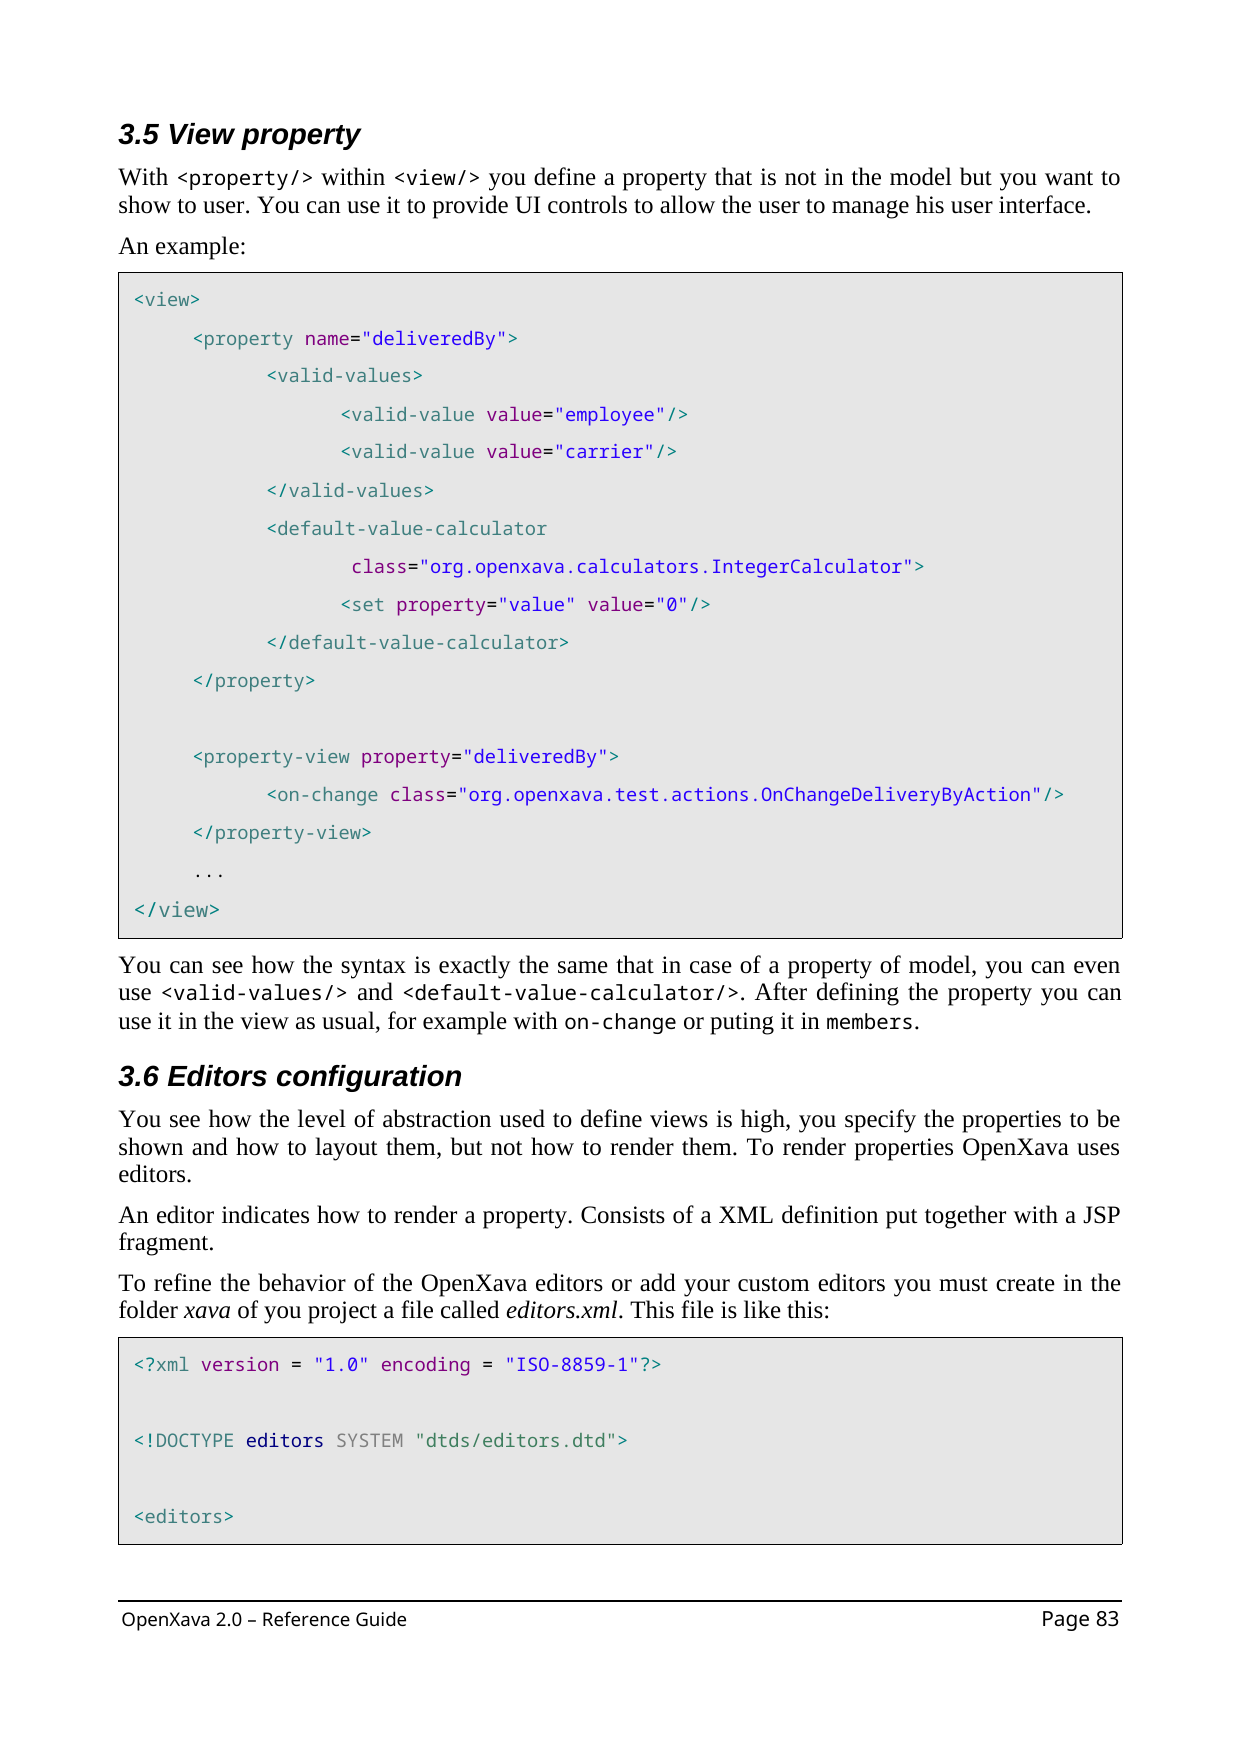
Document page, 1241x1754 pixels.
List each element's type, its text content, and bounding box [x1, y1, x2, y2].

subtitle Editors configuration [118, 1060, 1122, 1093]
text ... [119, 842, 1122, 880]
text An example: [118, 232, 1122, 259]
text </default-value-calculator> [119, 614, 1122, 652]
text You see how the level of abstraction used to define views is high, you specify the properties to be shown and how to layout them, but not how to render them. To render properties OpenXava uses editors. [118, 1105, 1122, 1188]
text <view> [119, 273, 1122, 310]
text <set property="value" value="0"/> [119, 576, 1122, 614]
text With <property/> within <view/> you define a property that is not in the model but you want to show to user. You can use it to provide UI controls to allow the user to manage his user interface. [118, 163, 1122, 219]
text <editors> [119, 1489, 1122, 1544]
text An editor indicates how to render a property. Consists of a XML definition put together with a JSP fragment. [118, 1201, 1122, 1256]
text To refine the behavior of the OpenXava editors or add your custom editors you must create in the folder xava of you project a file called editors.xml. This file is like this: [118, 1269, 1122, 1324]
text You can see how the syntax is exactly the same that in case of a property of model, you can even use <valid-values/> and <default-value-calculator/>. After defining the property you can use it in the view as usual, for example with on-change or puting it in members. [118, 951, 1122, 1035]
text </property-view> [119, 804, 1122, 842]
text <default-value-calculator [119, 500, 1122, 538]
text </view> [119, 880, 1122, 938]
text <valid-value value="employee"/> [119, 386, 1122, 424]
text <valid-value value="carrier"/> [119, 424, 1122, 462]
text </valid-values> [119, 462, 1122, 500]
text <valid-values> [119, 348, 1122, 386]
text class="org.openxava.calculators.IntegerCalculator"> [119, 538, 1122, 576]
text <property-view property="deliveredBy"> [119, 728, 1122, 766]
text <on-change class="org.openxava.test.actions.OnChangeDeliveryByAction"/> [119, 766, 1122, 804]
subtitle View property [118, 118, 1122, 151]
text <?xml version = "1.0" encoding = "ISO-8859-1"?> [119, 1338, 1122, 1375]
text <!DOCTYPE editors SYSTEM "dtds/editors.dtd"> [119, 1413, 1122, 1451]
text </property> [119, 652, 1122, 690]
text <property name="deliveredBy"> [119, 310, 1122, 348]
